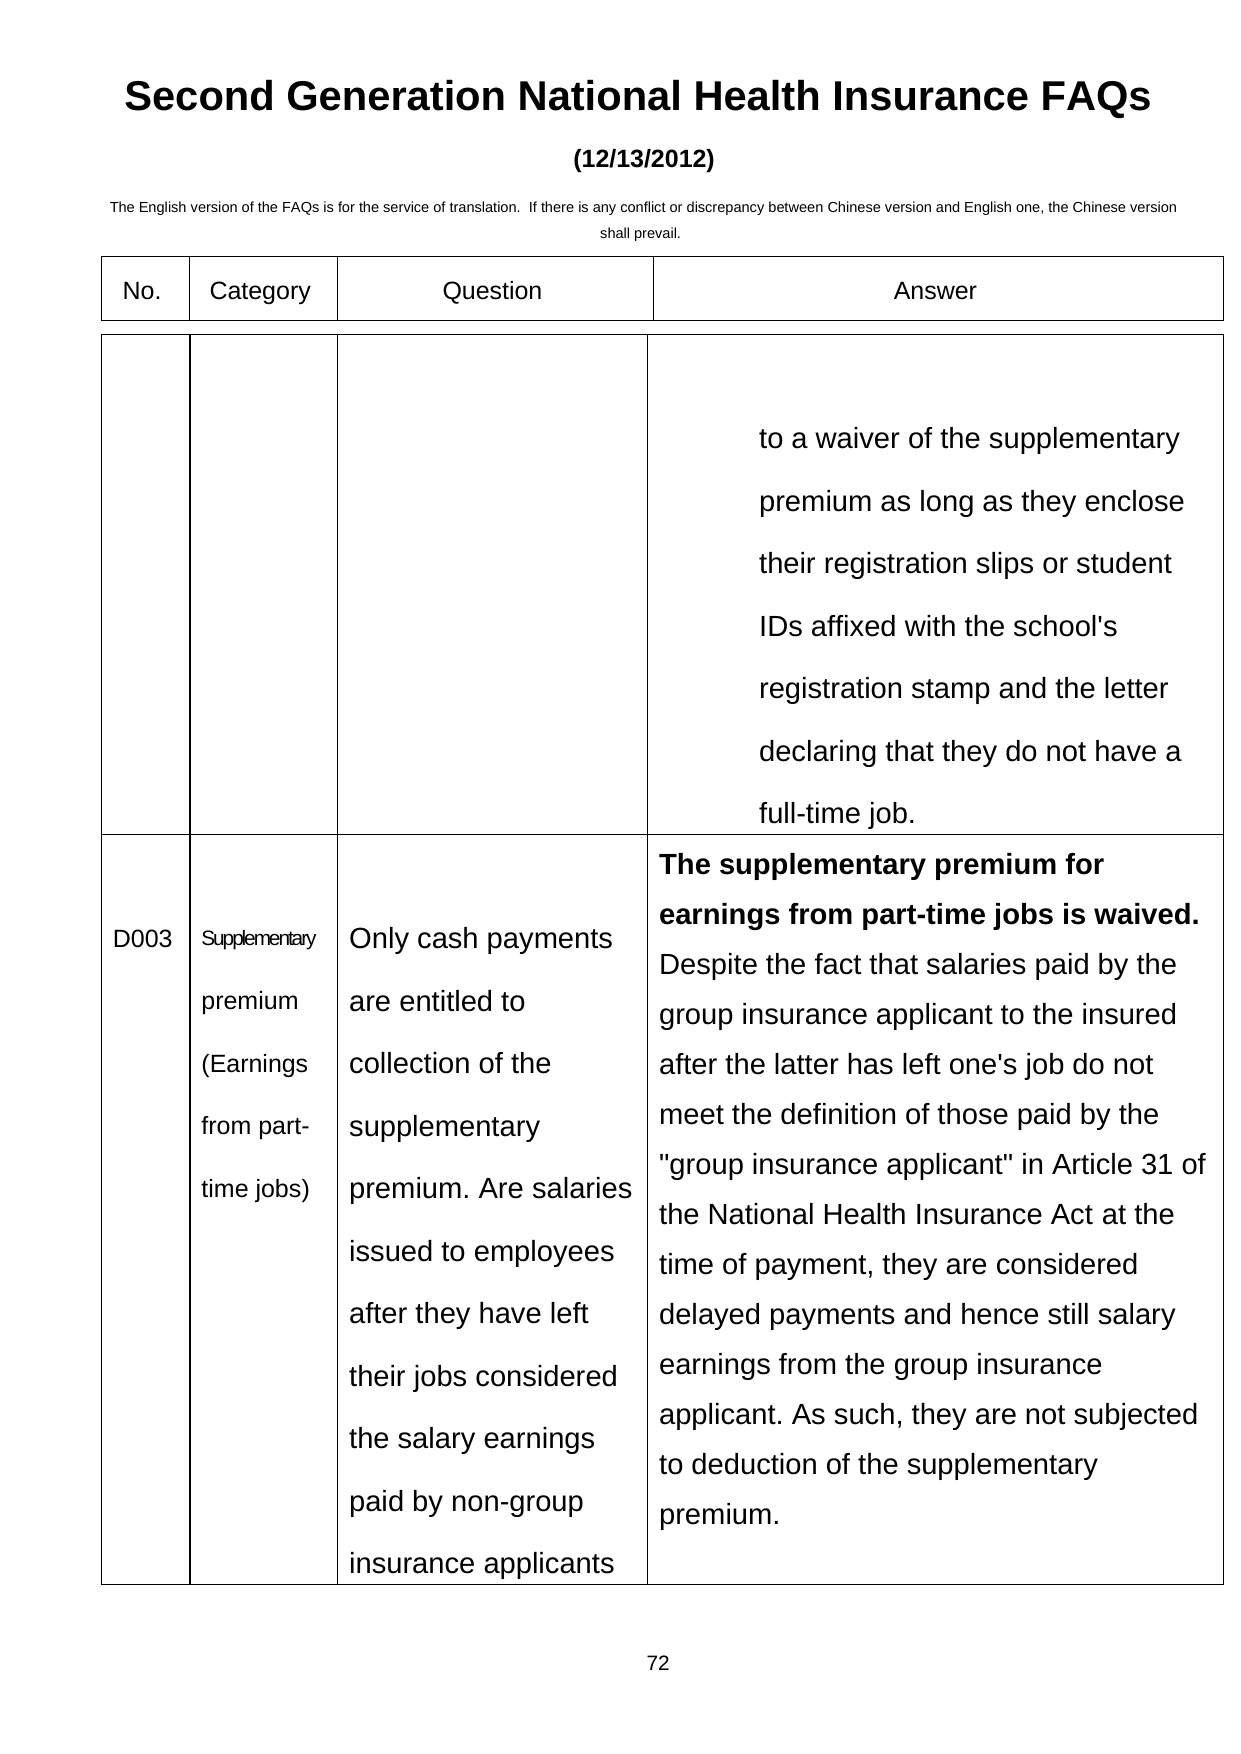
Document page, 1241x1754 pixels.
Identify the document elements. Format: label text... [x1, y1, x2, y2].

table_cell [338, 335, 647, 834]
table_cell Only cash payments are entitled to collection of the supplementary premium. Are salaries issued to employees after they have left their jobs considered the salary earnings paid by non-group insurance applicants [338, 835, 647, 1584]
table_cell [191, 335, 337, 834]
table_cell to a waiver of the supplementary premium as long as they enclose their registration slips or student IDs affixed with the school's registration stamp and the letter declaring that they do not have a full-time job. [648, 335, 1223, 834]
table_cell The supplementary premium for earnings from part-time jobs is waived. Despite the fact that salaries paid by the group insurance applicant to the insured after the latter has left one's job do not meet the definition of those paid by the "group insurance applicant" in Article 31 of the National Health Insurance Act at the time of payment, they are considered delayed payments and hence still salary earnings from the group insurance applicant. As such, they are not subjected to deduction of the supplementary premium. [648, 835, 1223, 1584]
table_cell D003 [102, 835, 189, 1584]
table_cell [102, 335, 189, 834]
table_cell Supplementary premium (Earnings from part-time jobs) [191, 835, 337, 1584]
